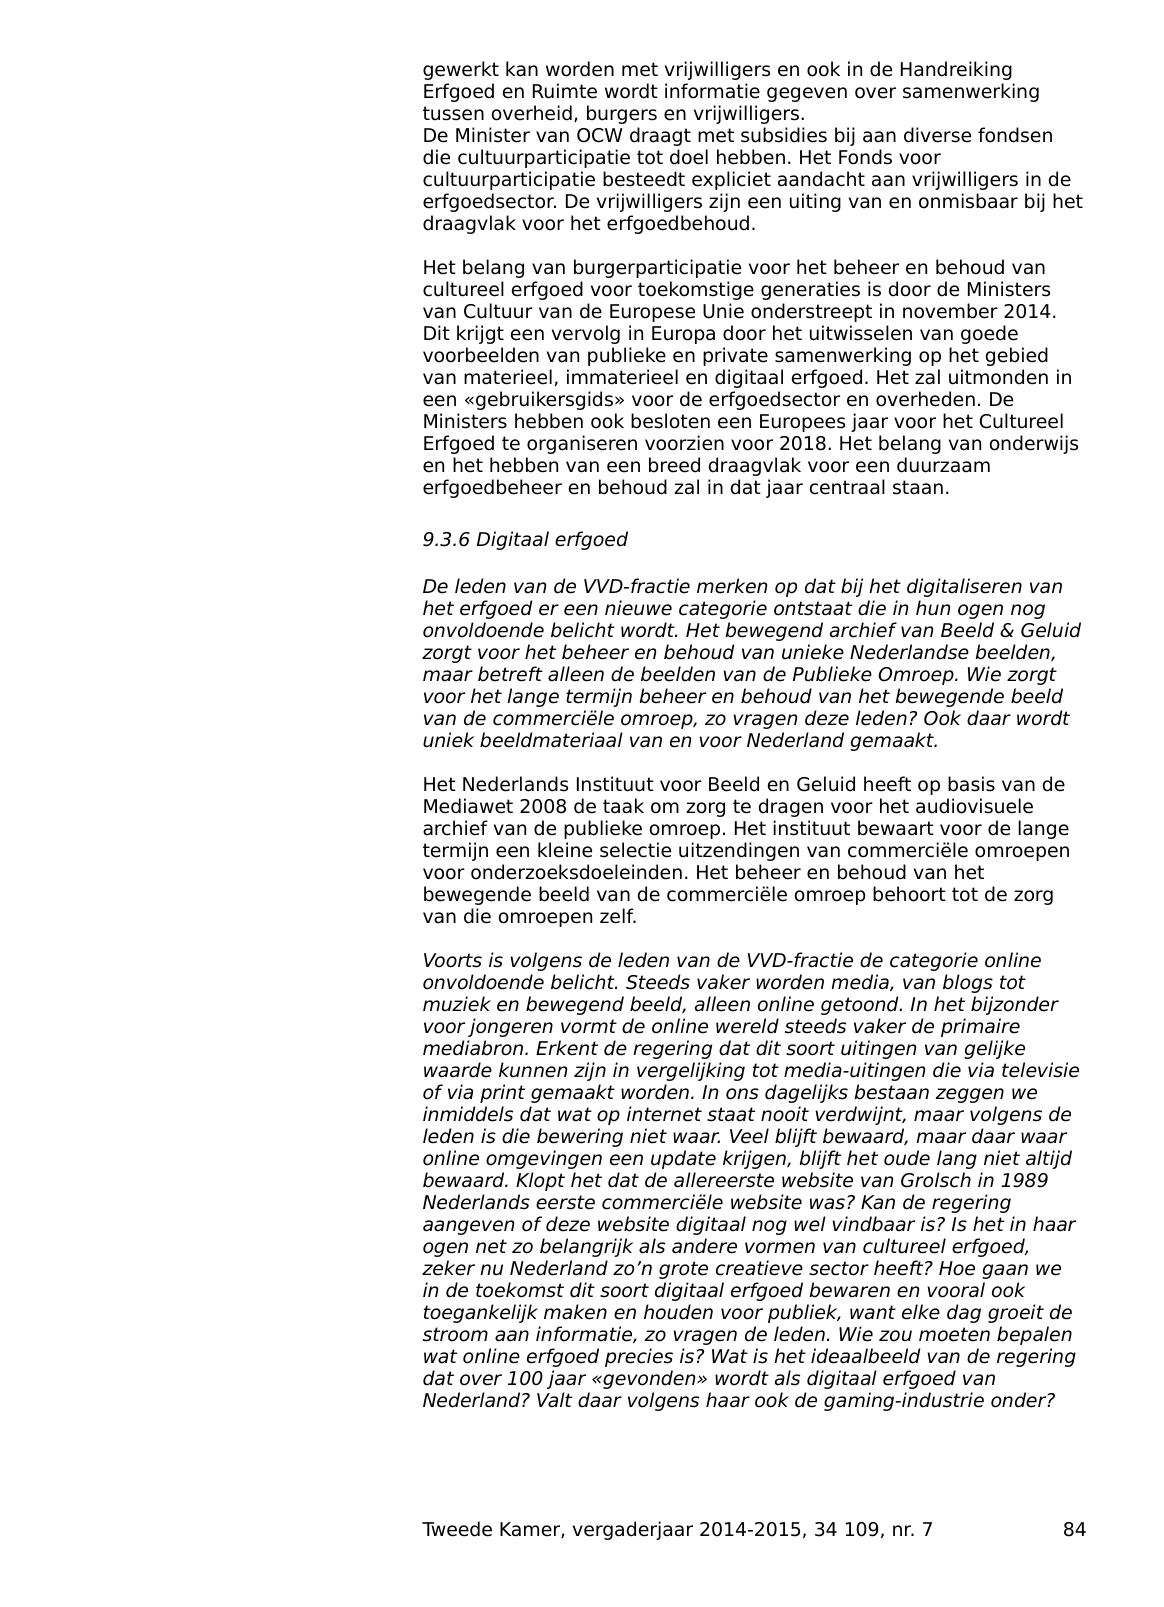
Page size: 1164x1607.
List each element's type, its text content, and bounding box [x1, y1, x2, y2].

text Voorts is volgens de leden van de VVD-fractie de categorie online onvoldoende belicht. Steeds vaker worden media, van blogs tot muziek en bewegend beeld, alleen online getoond. In het bijzonder voor jongeren vormt de online wereld steeds vaker de primaire mediabron. Erkent de regering dat dit soort uitingen van gelijke waarde kunnen zijn in vergelijking tot media-uitingen die via televisie of via print gemaakt worden. In ons dagelijks bestaan zeggen we inmiddels dat wat op internet staat nooit verdwijnt, maar volgens de leden is die bewering niet waar. Veel blijft bewaard, maar daar waar online omgevingen een update krijgen, blijft het oude lang niet altijd bewaard. Klopt het dat de allereerste website van Grolsch in 1989 Nederlands eerste commerciële website was? Kan de regering aangeven of deze website digitaal nog wel vindbaar is? Is het in haar ogen net zo belangrijk als andere vormen van cultureel erfgoed, zeker nu Nederland zo’n grote creatieve sector heeft? Hoe gaan we in de toekomst dit soort digitaal erfgoed bewaren en vooral ook toegankelijk maken en houden voor publiek, want elke dag groeit de stroom aan informatie, zo vragen de leden. Wie zou moeten bepalen wat online erfgoed precies is? Wat is het ideaalbeeld van de regering dat over 100 jaar «gevonden» wordt als digitaal erfgoed van Nederland? Valt daar volgens haar ook de gaming-industrie onder? [422, 950, 1087, 1411]
text Het belang van burgerparticipatie voor het beheer en behoud van cultureel erfgoed voor toekomstige generaties is door de Ministers van Cultuur van de Europese Unie onderstreept in november 2014. Dit krijgt een vervolg in Europa door het uitwisselen van goede voorbeelden van publieke en private samenwerking op het gebied van materieel, immaterieel en digitaal erfgoed. Het zal uitmonden in een «gebruikersgids» voor de erfgoedsector en overheden. De Ministers hebben ook besloten een Europees jaar voor het Cultureel Erfgoed te organiseren voorzien voor 2018. Het belang van onderwijs en het hebben van een breed draagvlak voor een duurzaam erfgoedbeheer en behoud zal in dat jaar centraal staan. [422, 257, 1087, 499]
text Het Nederlands Instituut voor Beeld en Geluid heeft op basis van de Mediawet 2008 de taak om zorg te dragen voor het audiovisuele archief van de publieke omroep. Het instituut bewaart voor de lange termijn een kleine selectie uitzendingen van commerciële omroepen voor onderzoeksdoeleinden. Het beheer en behoud van het bewegende beeld van de commerciële omroep behoort tot de zorg van die omroepen zelf. [422, 774, 1087, 928]
text De Minister van OCW draagt met subsidies bij aan diverse fondsen die cultuurparticipatie tot doel hebben. Het Fonds voor cultuurparticipatie besteedt expliciet aandacht aan vrijwilligers in de erfgoedsector. De vrijwilligers zijn een uiting van en onmisbaar bij het draagvlak voor het erfgoedbehoud. [422, 125, 1087, 235]
text De leden van de VVD-fractie merken op dat bij het digitaliseren van het erfgoed er een nieuwe categorie ontstaat die in hun ogen nog onvoldoende belicht wordt. Het bewegend archief van Beeld & Geluid zorgt voor het beheer en behoud van unieke Nederlandse beelden, maar betreft alleen de beelden van de Publieke Omroep. Wie zorgt voor het lange termijn beheer en behoud van het bewegende beeld van de commerciële omroep, zo vragen deze leden? Ook daar wordt uniek beeldmateriaal van en voor Nederland gemaakt. [422, 576, 1087, 752]
text gewerkt kan worden met vrijwilligers en ook in de Handreiking Erfgoed en Ruimte wordt informatie gegeven over samenwerking tussen overheid, burgers en vrijwilligers. [422, 59, 1087, 125]
subtitle 9.3.6 Digitaal erfgoed [422, 529, 1087, 551]
